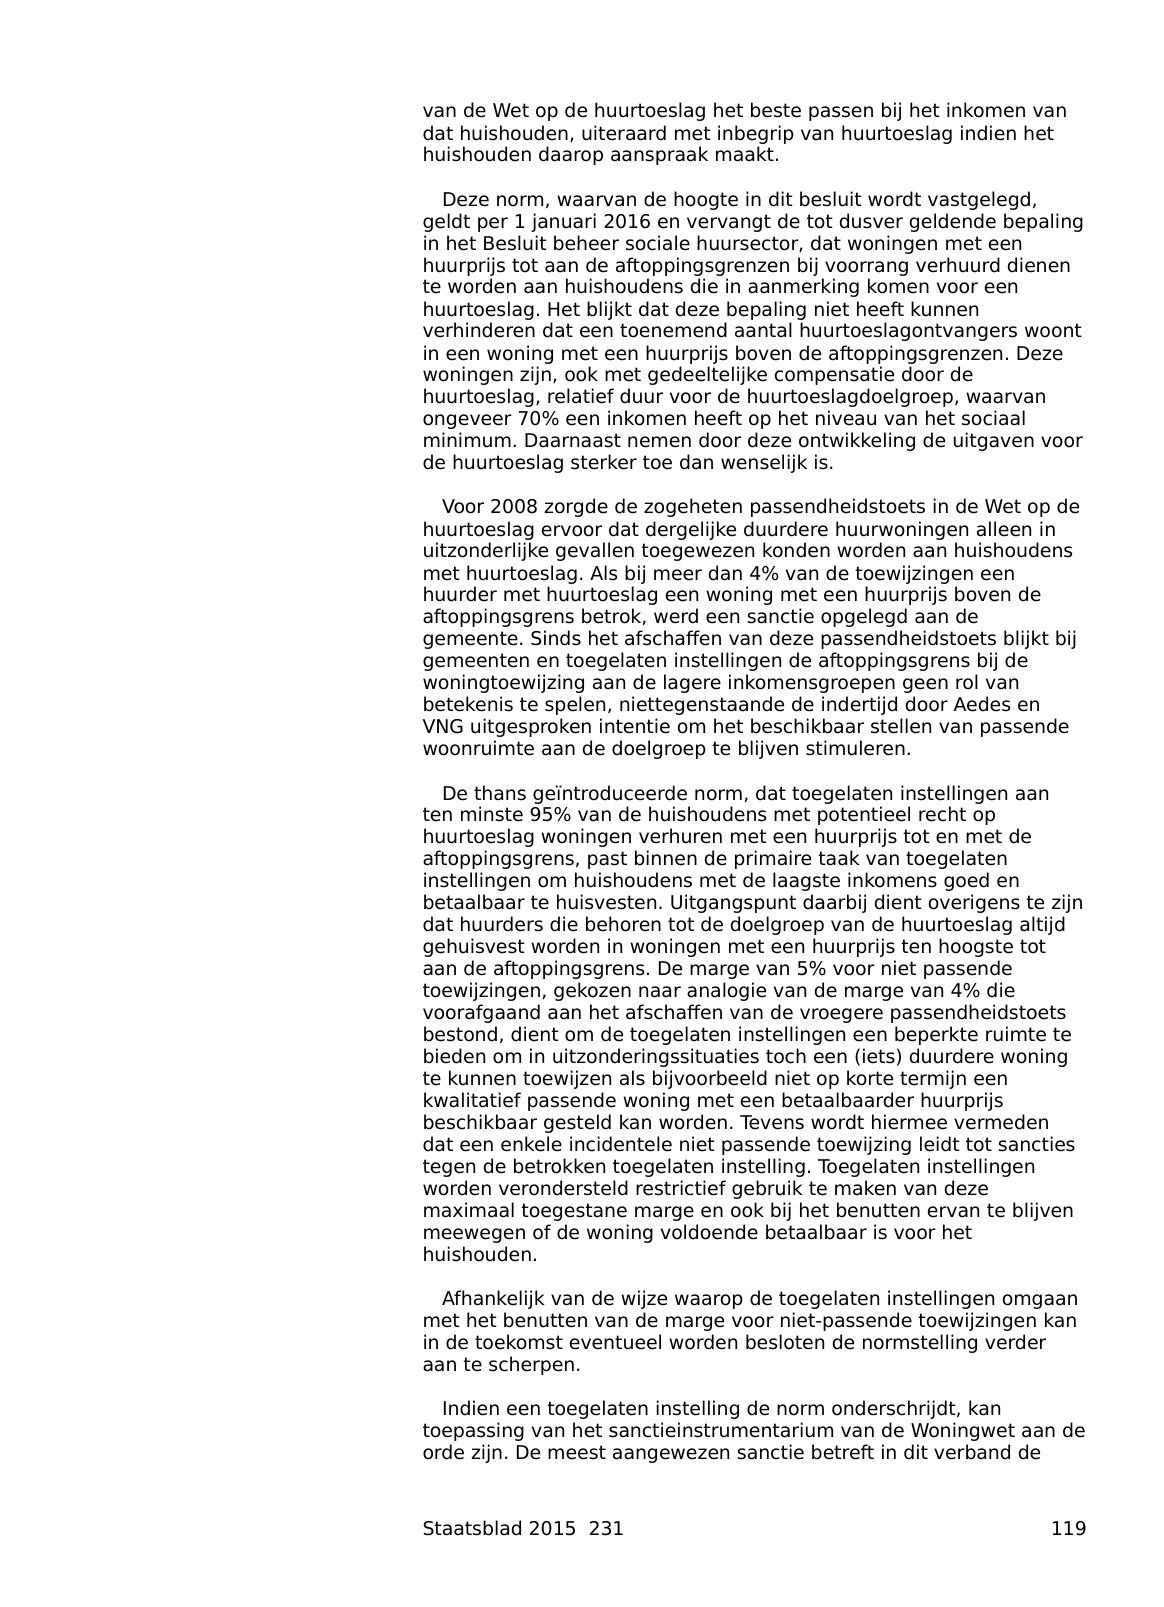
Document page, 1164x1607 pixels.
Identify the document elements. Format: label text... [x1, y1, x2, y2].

text Afhankelijk van de wijze waarop de toegelaten instellingen omgaan met het benutten van de marge voor niet-passende toewijzingen kan in de toekomst eventueel worden besloten de normstelling verder aan te scherpen. [422, 1288, 1087, 1376]
text De thans geïntroduceerde norm, dat toegelaten instellingen aan ten minste 95% van de huishoudens met potentieel recht op huurtoeslag woningen verhuren met een huurprijs tot en met de aftoppingsgrens, past binnen de primaire taak van toegelaten instellingen om huishoudens met de laagste inkomens goed en betaalbaar te huisvesten. Uitgangspunt daarbij dient overigens te zijn dat huurders die behoren tot de doelgroep van de huurtoeslag altijd gehuisvest worden in woningen met een huurprijs ten hoogste tot aan de aftoppingsgrens. De marge van 5% voor niet passende toewijzingen, gekozen naar analogie van de marge van 4% die voorafgaand aan het afschaffen van de vroegere passendheidstoets bestond, dient om de toegelaten instellingen een beperkte ruimte te bieden om in uitzonderingssituaties toch een (iets) duurdere woning te kunnen toewijzen als bijvoorbeeld niet op korte termijn een kwalitatief passende woning met een betaalbaarder huurprijs beschikbaar gesteld kan worden. Tevens wordt hiermee vermeden dat een enkele incidentele niet passende toewijzing leidt tot sancties tegen de betrokken toegelaten instelling. Toegelaten instellingen worden verondersteld restrictief gebruik te maken van deze maximaal toegestane marge en ook bij het benutten ervan te blijven meewegen of de woning voldoende betaalbaar is voor het huishouden. [422, 782, 1087, 1266]
text Voor 2008 zorgde de zogeheten passendheidstoets in de Wet op de huurtoeslag ervoor dat dergelijke duurdere huurwoningen alleen in uitzonderlijke gevallen toegewezen konden worden aan huishoudens met huurtoeslag. Als bij meer dan 4% van de toewijzingen een huurder met huurtoeslag een woning met een huurprijs boven de aftoppingsgrens betrok, werd een sanctie opgelegd aan de gemeente. Sinds het afschaffen van deze passendheidstoets blijkt bij gemeenten en toegelaten instellingen de aftoppingsgrens bij de woningtoewijzing aan de lagere inkomensgroepen geen rol van betekenis te spelen, niettegenstaande de indertijd door Aedes en VNG uitgesproken intentie om het beschikbaar stellen van passende woonruimte aan de doelgroep te blijven stimuleren. [422, 496, 1087, 760]
text van de Wet op de huurtoeslag het beste passen bij het inkomen van dat huishouden, uiteraard met inbegrip van huurtoeslag indien het huishouden daarop aanspraak maakt. [422, 100, 1087, 166]
text Indien een toegelaten instelling de norm onderschrijdt, kan toepassing van het sanctieinstrumentarium van de Woningwet aan de orde zijn. De meest aangewezen sanctie betreft in dit verband de [422, 1398, 1087, 1464]
text Deze norm, waarvan de hoogte in dit besluit wordt vastgelegd, geldt per 1 januari 2016 en vervangt de tot dusver geldende bepaling in het Besluit beheer sociale huursector, dat woningen met een huurprijs tot aan de aftoppingsgrenzen bij voorrang verhuurd dienen te worden aan huishoudens die in aanmerking komen voor een huurtoeslag. Het blijkt dat deze bepaling niet heeft kunnen verhinderen dat een toenemend aantal huurtoeslagontvangers woont in een woning met een huurprijs boven de aftoppingsgrenzen. Deze woningen zijn, ook met gedeeltelijke compensatie door de huurtoeslag, relatief duur voor de huurtoeslagdoelgroep, waarvan ongeveer 70% een inkomen heeft op het niveau van het sociaal minimum. Daarnaast nemen door deze ontwikkeling de uitgaven voor de huurtoeslag sterker toe dan wenselijk is. [422, 188, 1087, 474]
